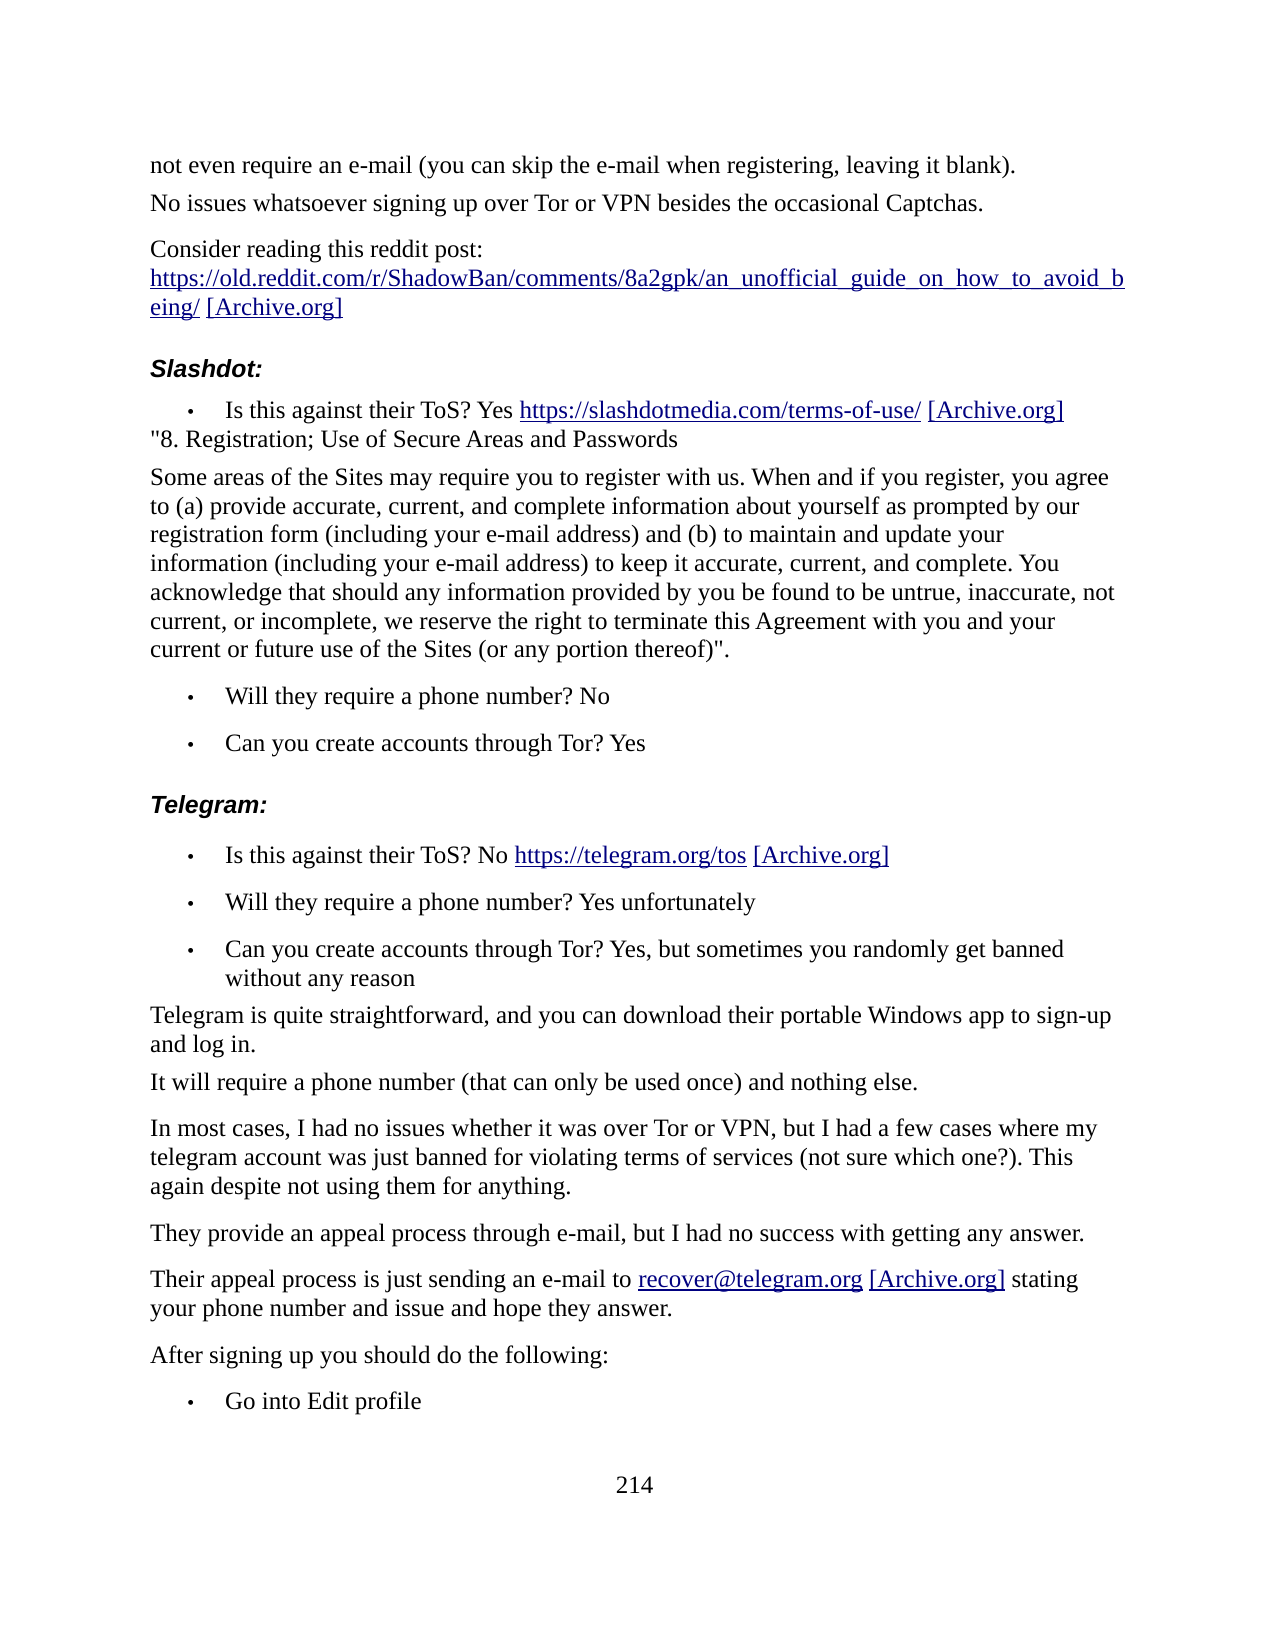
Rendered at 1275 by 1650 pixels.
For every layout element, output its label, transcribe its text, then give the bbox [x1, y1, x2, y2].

text Some areas of the Sites may require you to register with us. When and if you register, you agree to (a) provide accurate, current, and complete information about yourself as prompted by our registration form (including your e-mail address) and (b) to maintain and update your information (including your e-mail address) to keep it accurate, current, and complete. You acknowledge that should any information provided by you be found to be untrue, inaccurate, not current, or incomplete, we reserve the right to terminate this Agreement with you and your current or future use of the Sites (or any portion thereof)". [150, 462, 1125, 663]
text In most cases, I had no issues whether it was over Tor or VPN, but I had a few cases where my telegram account was just banned for violating terms of services (not sure which one?). This again despite not using them for anything. [150, 1113, 1125, 1200]
text No issues whatsoever signing up over Tor or VPN besides the occasional Captchas. [150, 188, 1125, 216]
text Their appeal process is just sending an e-mail to recover@telegram.org [Archive.org] stating your phone number and issue and hope they answer. [150, 1264, 1125, 1322]
text "8. Registration; Use of Secure Areas and Passwords [150, 424, 1125, 453]
text Consider reading this reddit post: https://old.reddit.com/r/ShadowBan/comments/8a2gpk/an_unofficial_guide_on_how_to_avoid_b [150, 234, 1125, 288]
text not even require an e-mail (you can skip the e-mail when registering, leaving it blank). [150, 150, 1125, 179]
list Will they require a phone number? Yes unfortunately [187, 887, 1125, 916]
list Is this against their ToS? Yes https://slashdotmedia.com/terms-of-use/ [Archive.org] [187, 396, 1125, 424]
list Will they require a phone number? No [187, 681, 1125, 710]
text It will require a phone number (that can only be used once) and nothing else. [150, 1067, 1125, 1096]
subtitle Telegram: [150, 791, 1125, 819]
text After signing up you should do the following: [150, 1340, 1125, 1368]
subtitle Slashdot: [150, 354, 1125, 383]
text Telegram is quite straightforward, and you can download their portable Windows app to sign-up and log in. [150, 1000, 1125, 1058]
list Is this against their ToS? No https://telegram.org/tos [Archive.org] [187, 841, 1125, 869]
text They provide an appeal process through e-mail, but I had no success with getting any answer. [150, 1218, 1125, 1246]
list Can you create accounts through Tor? Yes, but sometimes you randomly get banned without any reason [187, 934, 1125, 991]
text eing/ [Archive.org] [150, 289, 1125, 321]
list Can you create accounts through Tor? Yes [187, 728, 1125, 757]
list Go into Edit profile [187, 1386, 1125, 1415]
